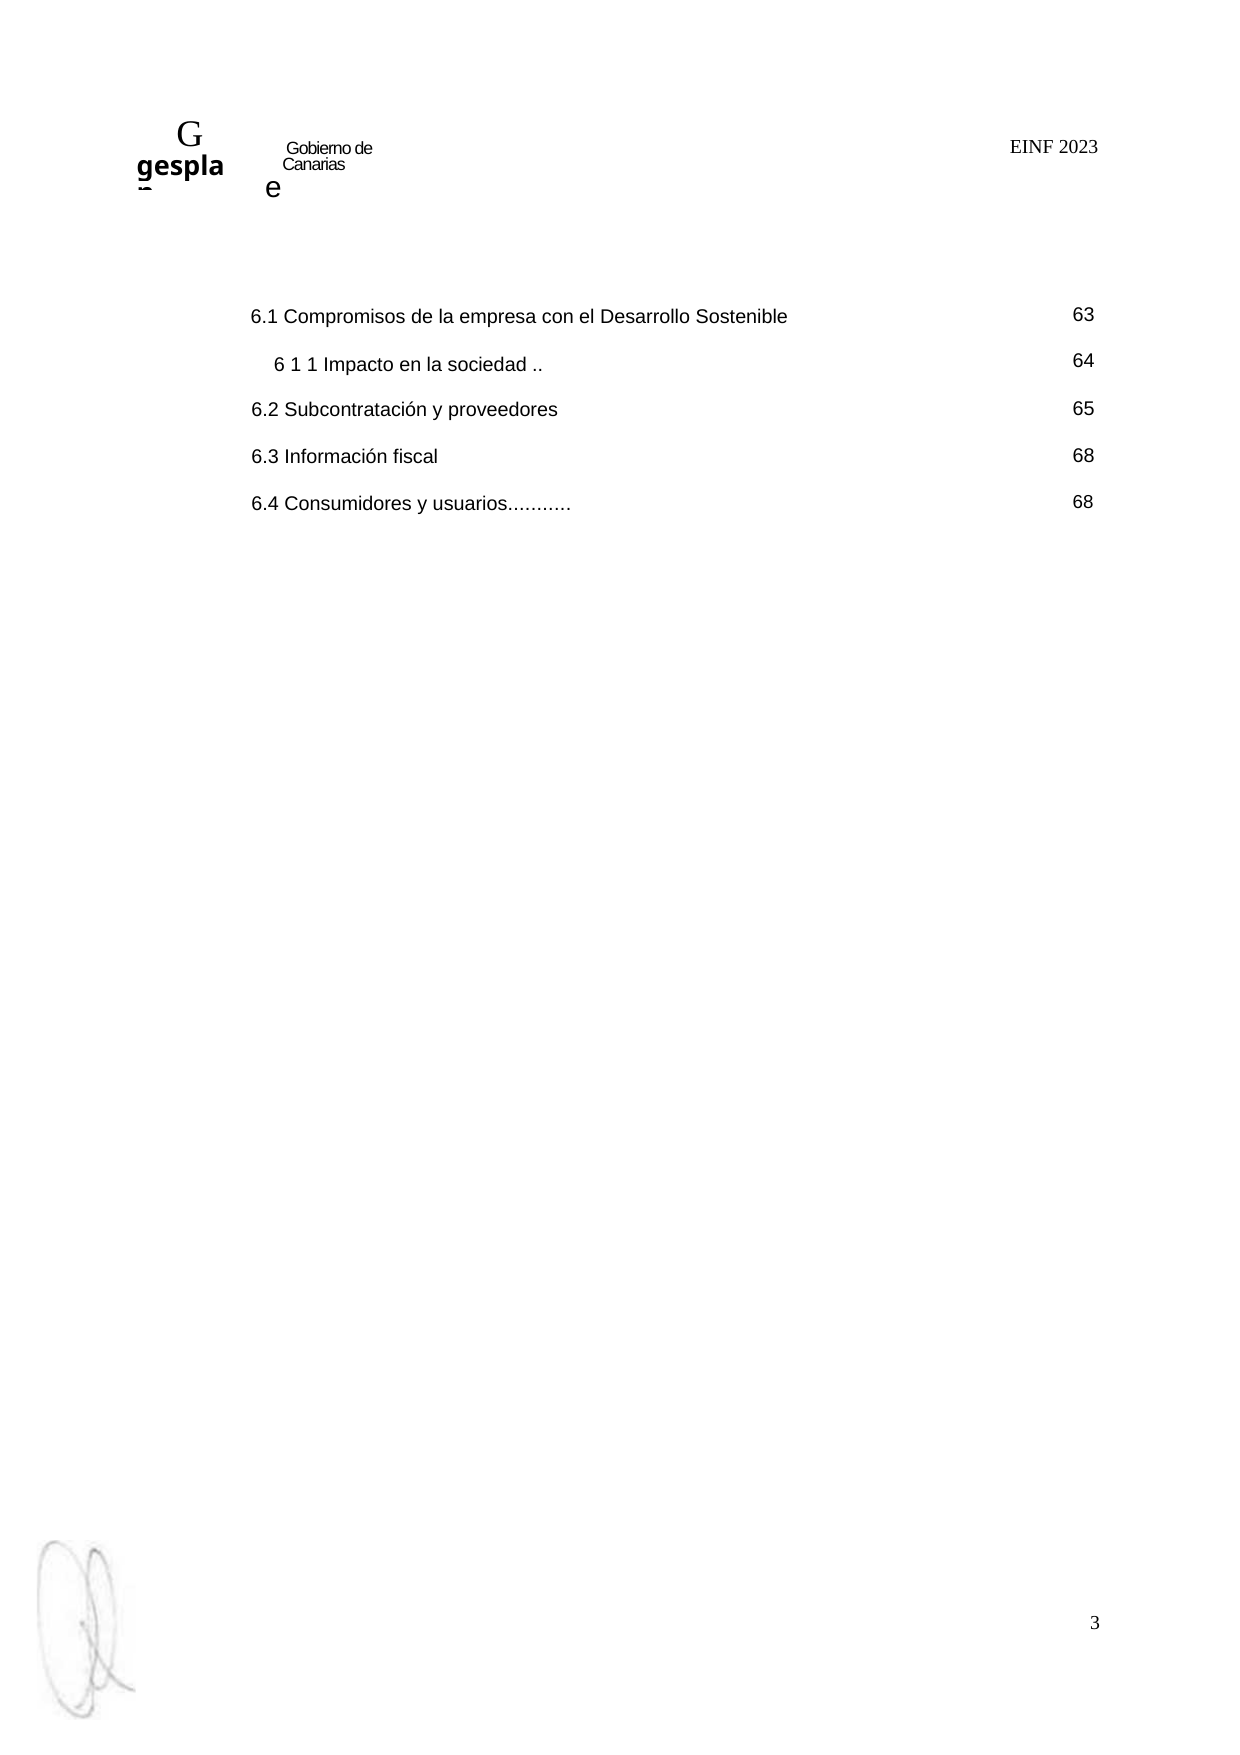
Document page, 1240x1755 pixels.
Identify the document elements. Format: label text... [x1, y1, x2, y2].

text 6 1 1 Impacto en la sociedad .. [274, 356, 560, 375]
text 64 [1072, 352, 1099, 372]
text 6.4 Consumidores y usuarios [251, 494, 578, 514]
subtitle gesplan [136, 154, 241, 189]
text 65 [1072, 400, 1099, 419]
text 6.1 Compromisos de la empresa con el Desarrollo Sostenible [250, 307, 834, 327]
text 3 [1090, 1613, 1105, 1633]
text 68 [1072, 447, 1099, 467]
text 63 [1072, 306, 1099, 326]
text 6.3 Información fiscal [251, 448, 459, 467]
text 6.2 Subcontratación y proveedores [251, 401, 649, 420]
text 68 [1072, 494, 1099, 512]
text e Gobierno de Canarias [265, 142, 400, 173]
text G [176, 116, 241, 154]
picture [36, 1540, 136, 1720]
text EINF 2023 [1009, 137, 1101, 157]
